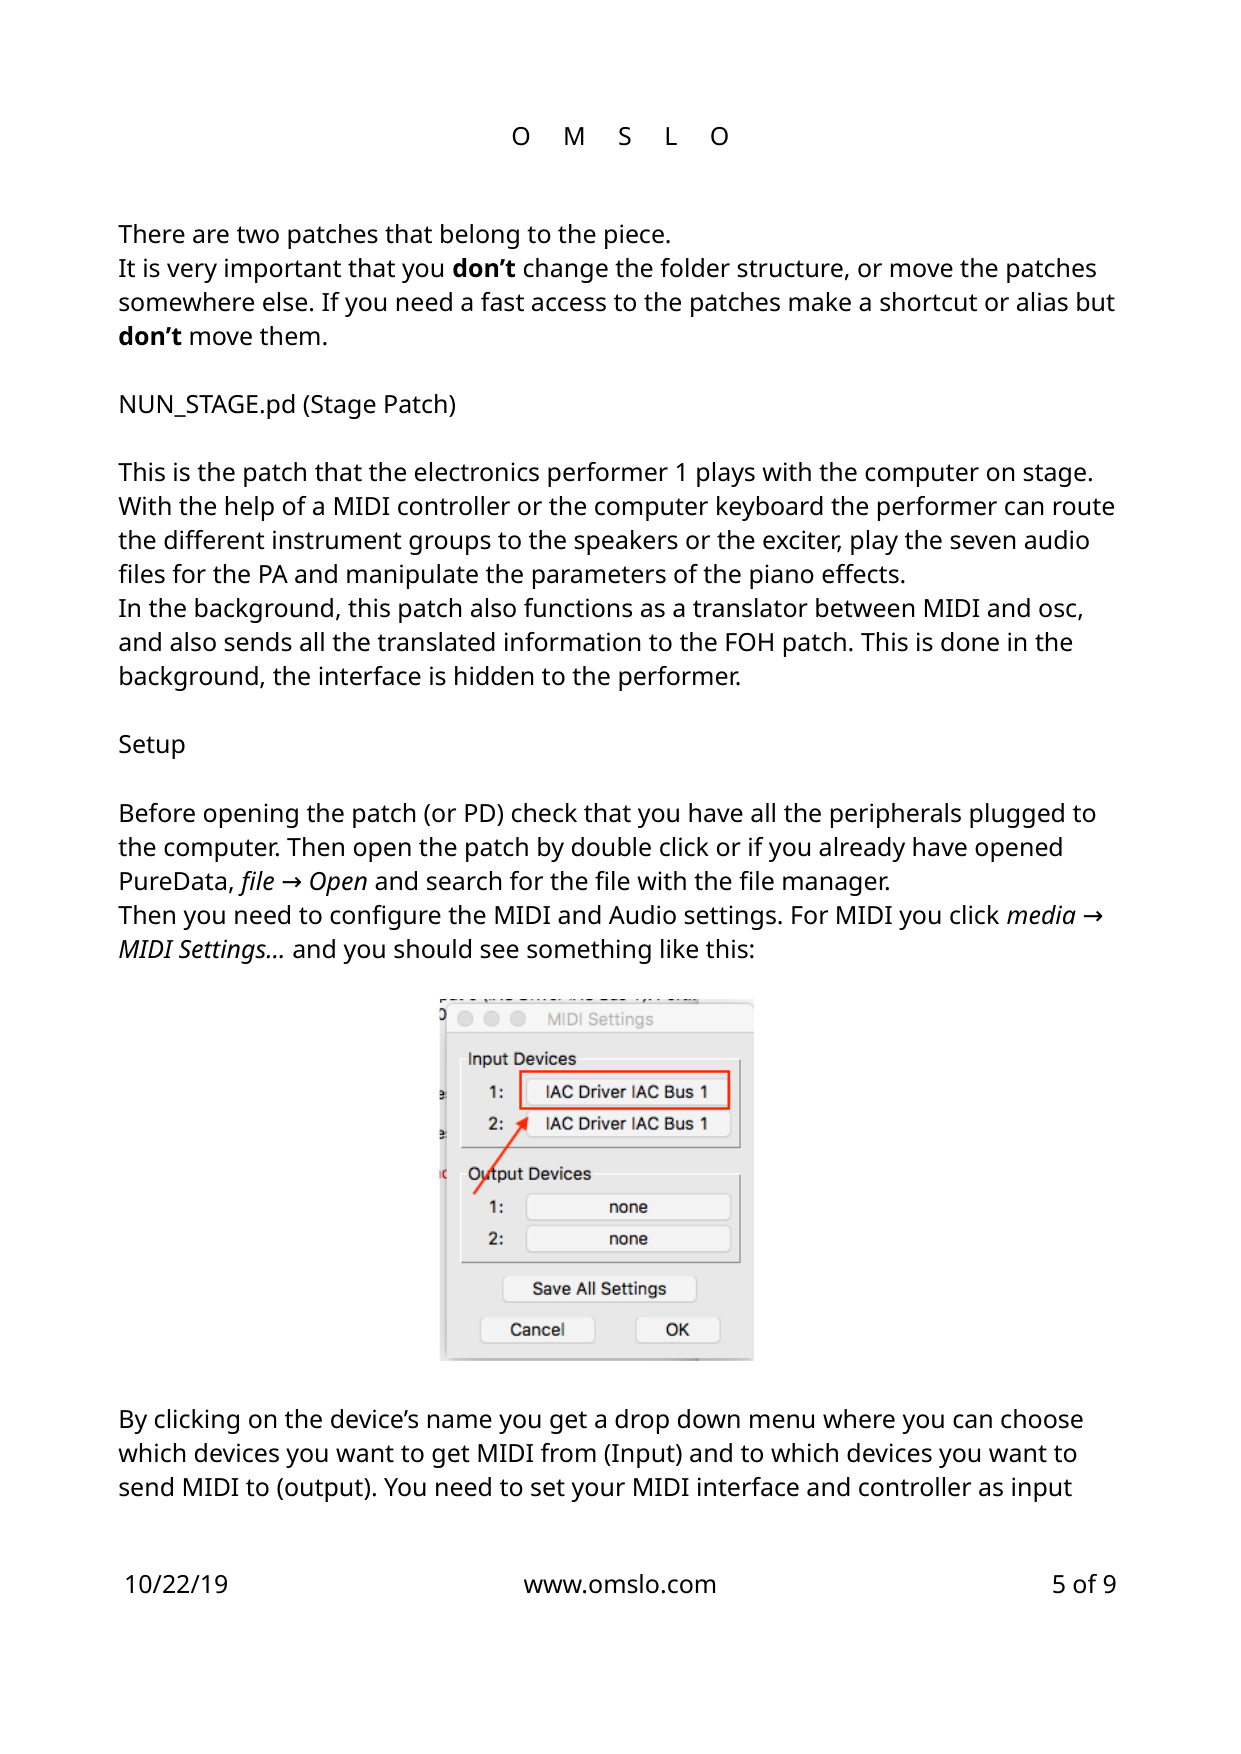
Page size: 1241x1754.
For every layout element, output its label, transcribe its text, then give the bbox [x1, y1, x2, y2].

picture [439, 999, 754, 1361]
text NUN_STAGE.pd (Stage Patch) [118, 387, 1122, 421]
text Setup [118, 727, 1122, 761]
text There are two patches that belong to the piece. [118, 216, 1122, 250]
text It is very important that you don’t change the folder structure, or move the patches somewhere else. If you need a fast access to the patches make a shortcut or alias but don’t move them. [118, 250, 1122, 352]
text This is the patch that the electronics performer 1 plays with the computer on stage. With the help of a MIDI controller or the computer keyboard the performer can route the different instrument groups to the speakers or the exciter, play the seven audio files for the PA and manipulate the parameters of the piano effects. [118, 455, 1122, 591]
text In the background, this patch also functions as a translator between MIDI and osc, and also sends all the translated information to the FOH patch. This is done in the background, the interface is hidden to the performer. [118, 591, 1122, 693]
text By clicking on the device’s name you get a drop down menu where you can choose which devices you want to get MIDI from (Input) and to which devices you want to send MIDI to (output). You need to set your MIDI interface and controller as input [118, 1402, 1122, 1504]
text Then you need to configure the MIDI and Audio settings. For MIDI you click media → MIDI Settings… and you should see something like this: [118, 897, 1122, 966]
text Before opening the patch (or PD) check that you have all the peripherals plugged to the computer. Then open the patch by double click or if you already have opened PureData, file → Open and search for the file with the file manager. [118, 795, 1122, 897]
